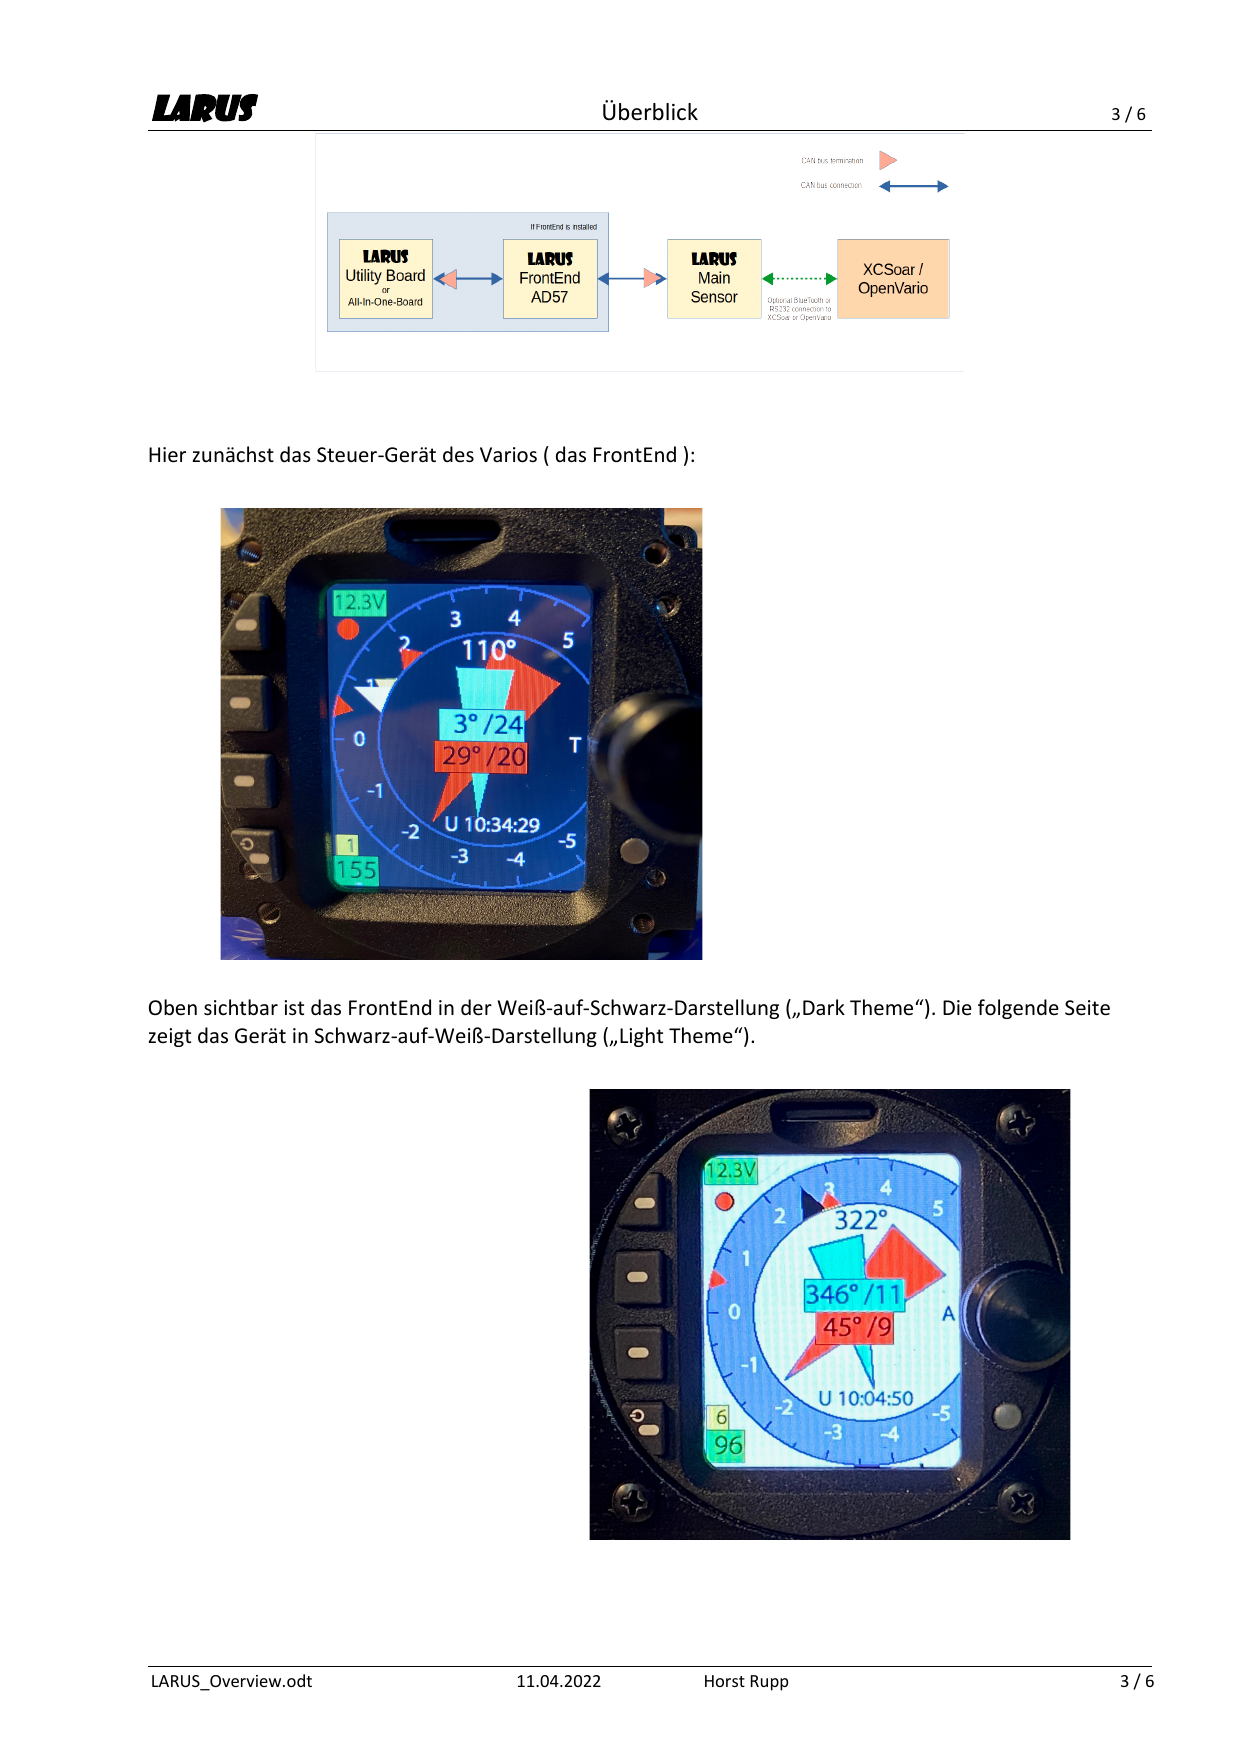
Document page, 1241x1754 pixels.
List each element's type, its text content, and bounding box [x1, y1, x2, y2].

picture [315, 133, 965, 384]
picture [220, 508, 703, 960]
text Hier zunächst das Steuer-Gerät des Varios ( das FrontEnd ): [148, 440, 1140, 468]
picture [589, 1089, 1071, 1540]
text Oben sichtbar ist das FrontEnd in der Weiß-auf-Schwarz-Darstellung („Dark Theme“). Die folgende Seite zeigt das Gerät in Schwarz-auf-Weiß-Darstellung („Light Theme“). [148, 993, 1152, 1049]
